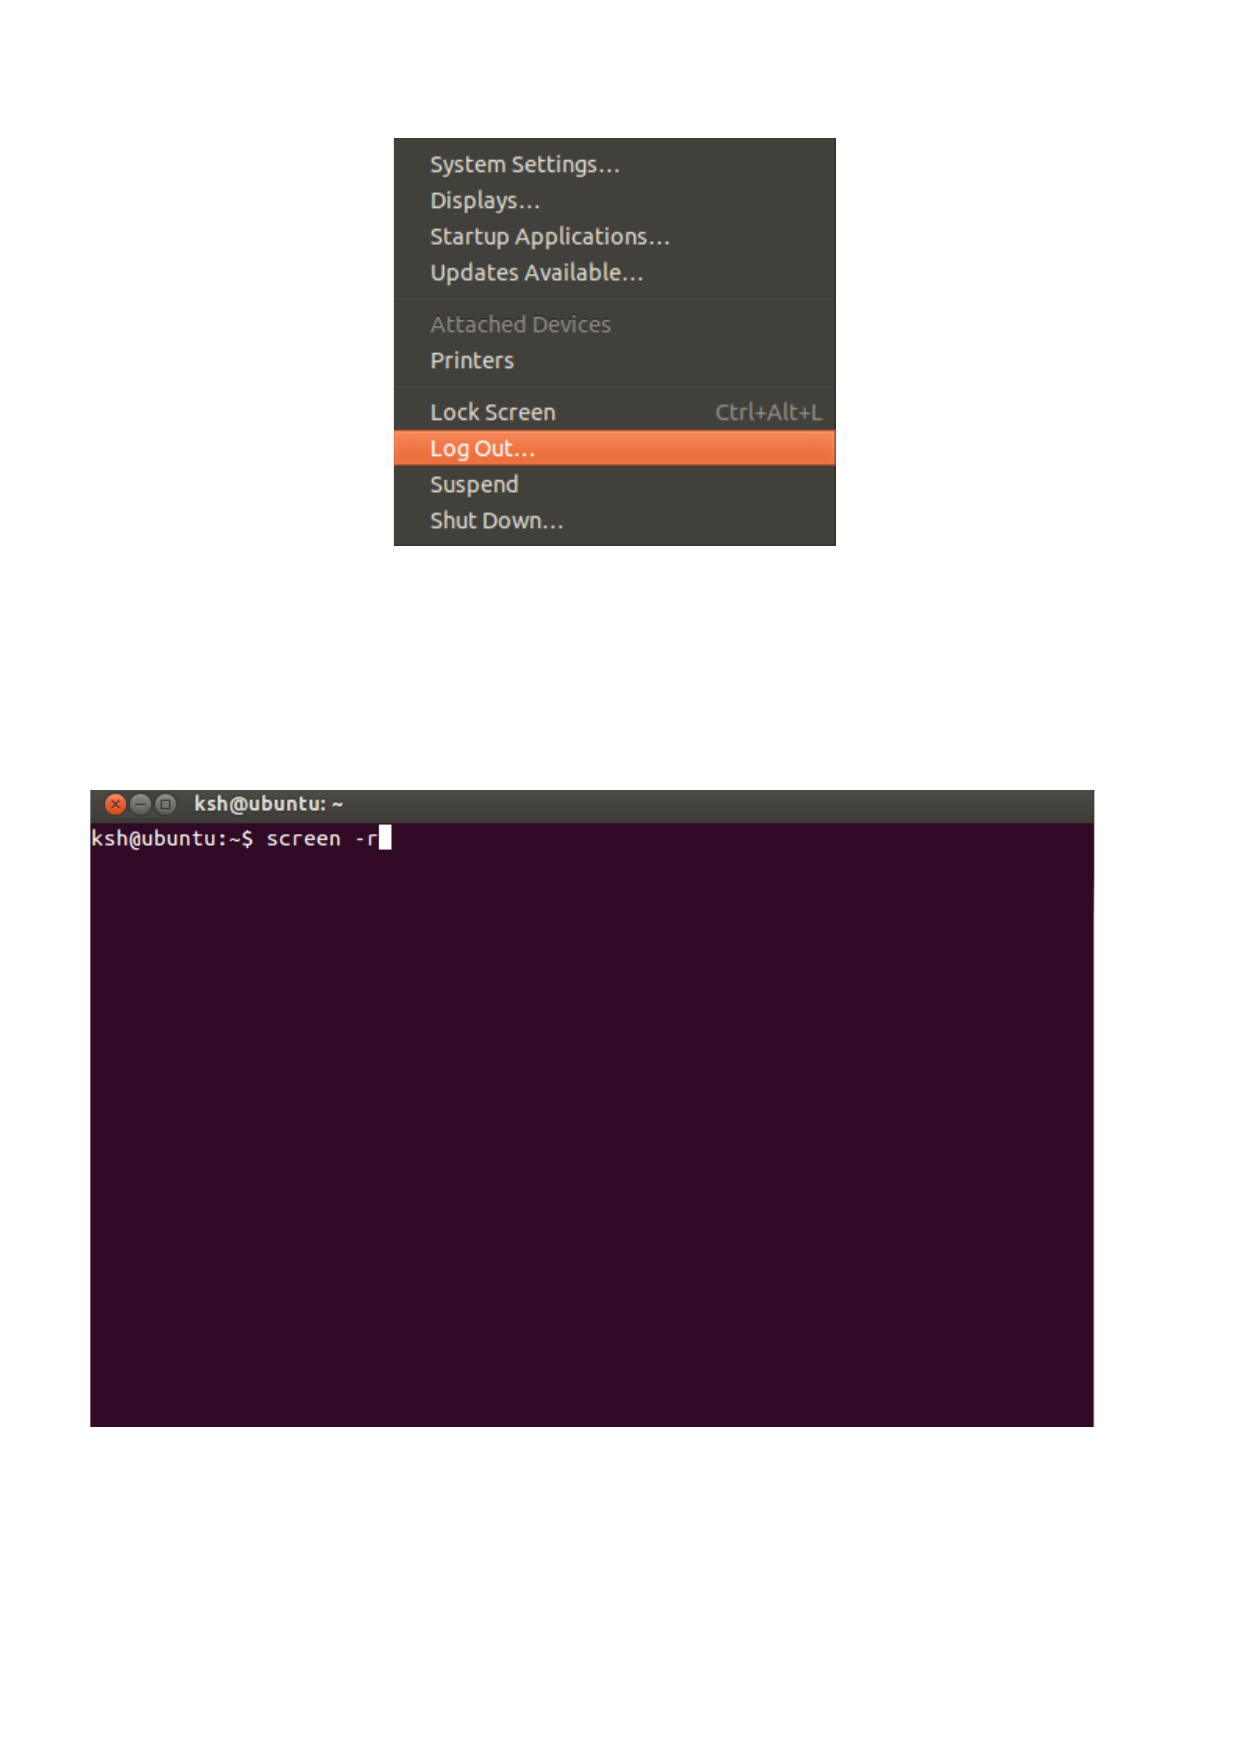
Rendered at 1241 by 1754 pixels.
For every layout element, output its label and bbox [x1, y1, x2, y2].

picture [393, 138, 836, 546]
picture [90, 790, 1095, 1427]
